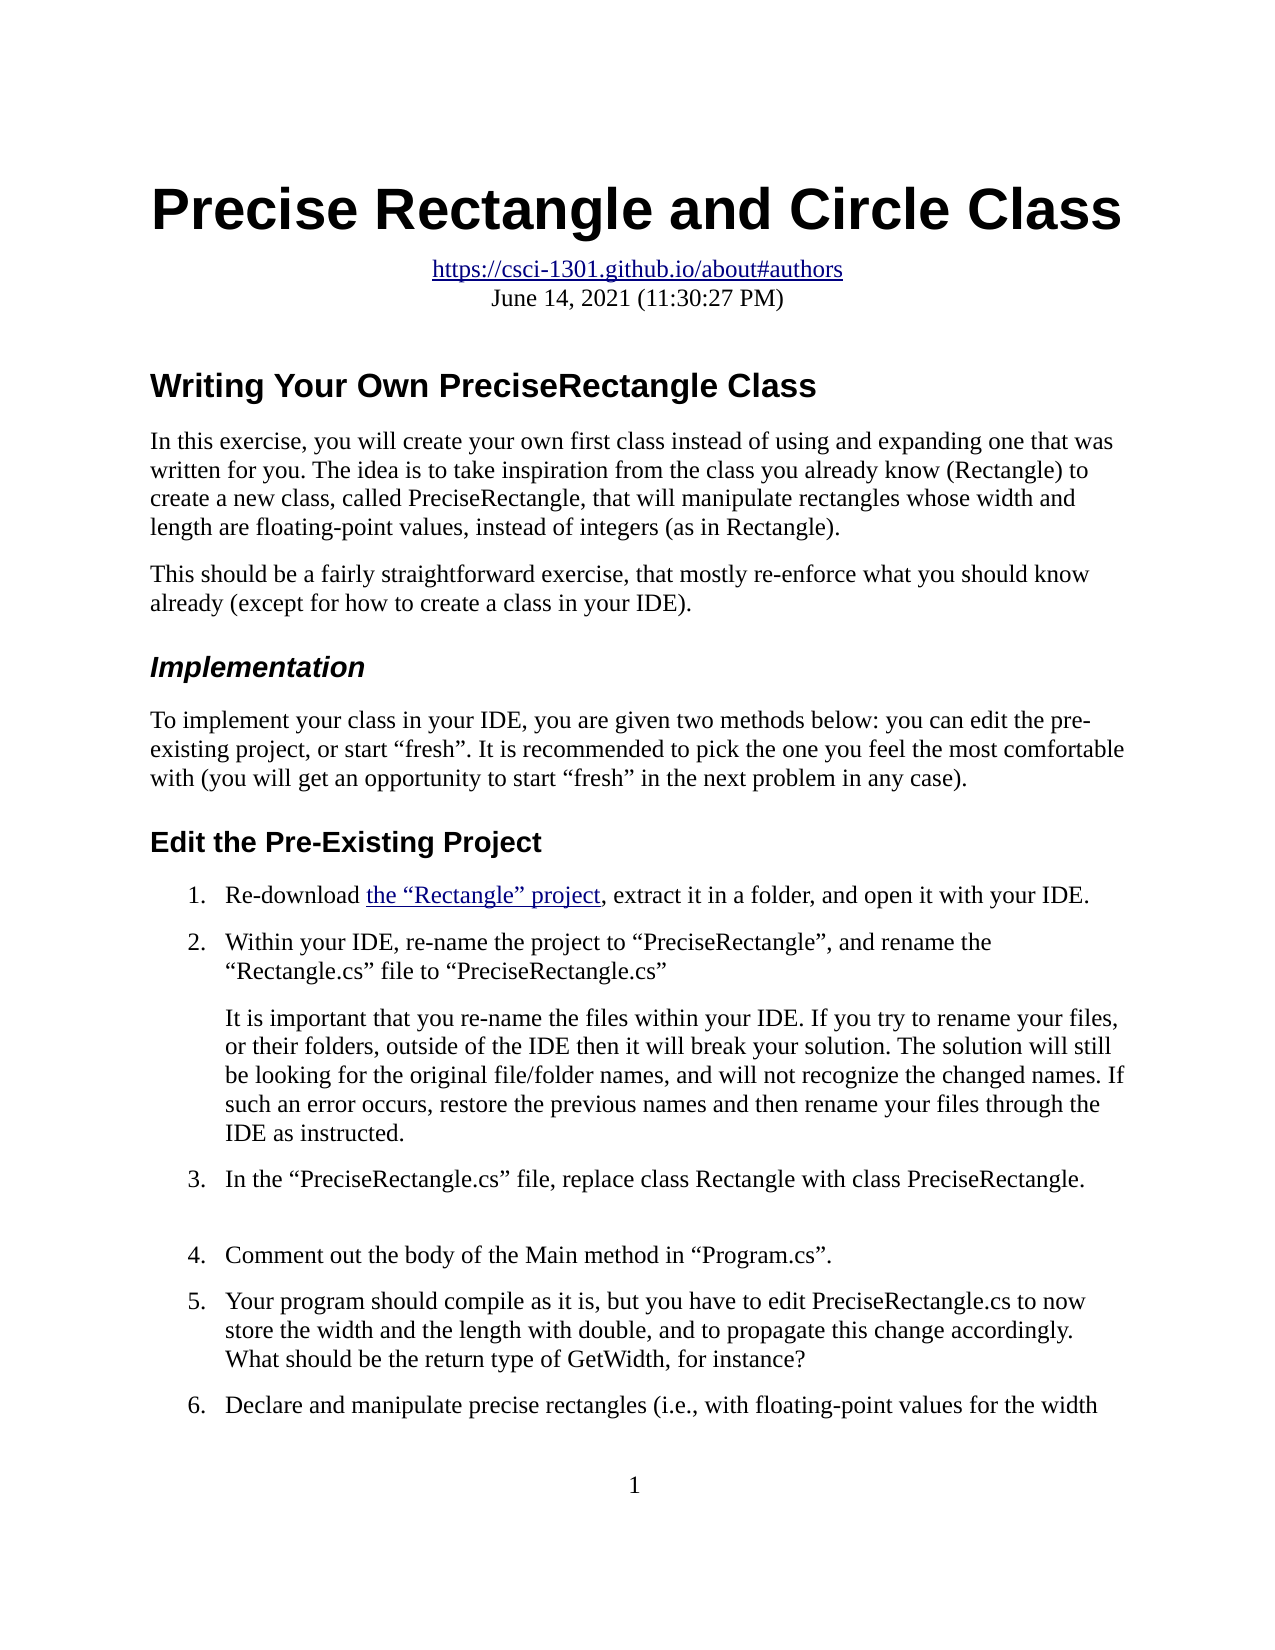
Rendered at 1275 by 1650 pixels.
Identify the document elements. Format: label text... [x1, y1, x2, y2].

list In the “PreciseRectangle.cs” file, replace class Rectangle with class PreciseRectangle. [187, 1164, 1125, 1222]
list Within your IDE, re-name the project to “PreciseRectangle”, and rename the “Rectangle.cs” file to “PreciseRectangle.cs” [187, 927, 1125, 985]
list Re-download the “Rectangle” project, extract it in a folder, and open it with your IDE. [187, 881, 1125, 909]
text In this exercise, you will create your own first class instead of using and expanding one that was written for you. The idea is to take inspiration from the class you already know (Rectangle) to create a new class, called PreciseRectangle, that will manipulate rectangles whose width and length are floating-point values, instead of integers (as in Rectangle). [150, 426, 1125, 541]
list Comment out the body of the Main method in “Program.cs”. [187, 1240, 1125, 1268]
title Precise Rectangle and Circle Class [150, 175, 1125, 242]
text This should be a fairly straightforward exercise, that mostly re-enforce what you should know already (except for how to create a class in your IDE). [150, 559, 1125, 616]
subtitle Implementation [150, 650, 1125, 684]
list Declare and manipulate precise rectangles (i.e., with floating-point values for the width [187, 1391, 1125, 1419]
text June 14, 2021 (11:30:27 PM) [150, 283, 1125, 312]
text https://csci-1301.github.io/about#authors [150, 254, 1125, 283]
subtitle Writing Your Own PreciseRectangle Class [150, 366, 1125, 404]
list It is important that you re-name the files within your IDE. If you try to rename your files, or their folders, outside of the IDE then it will break your solution. The solution will still be looking for the original file/folder names, and will not recognize the changed names. If such an error occurs, restore the previous names and then rename your files through the IDE as instructed. [187, 1003, 1125, 1146]
subtitle Edit the Pre-Existing Project [150, 826, 1125, 859]
list Your program should compile as it is, but you have to edit PreciseRectangle.cs to now store the width and the length with double, and to propagate this change accordingly. What should be the return type of GetWidth, for instance? [187, 1286, 1125, 1373]
text To implement your class in your IDE, you are given two methods below: you can edit the pre-existing project, or start “fresh”. It is recommended to pick the one you feel the most comfortable with (you will get an opportunity to start “fresh” in the next problem in any case). [150, 705, 1125, 792]
